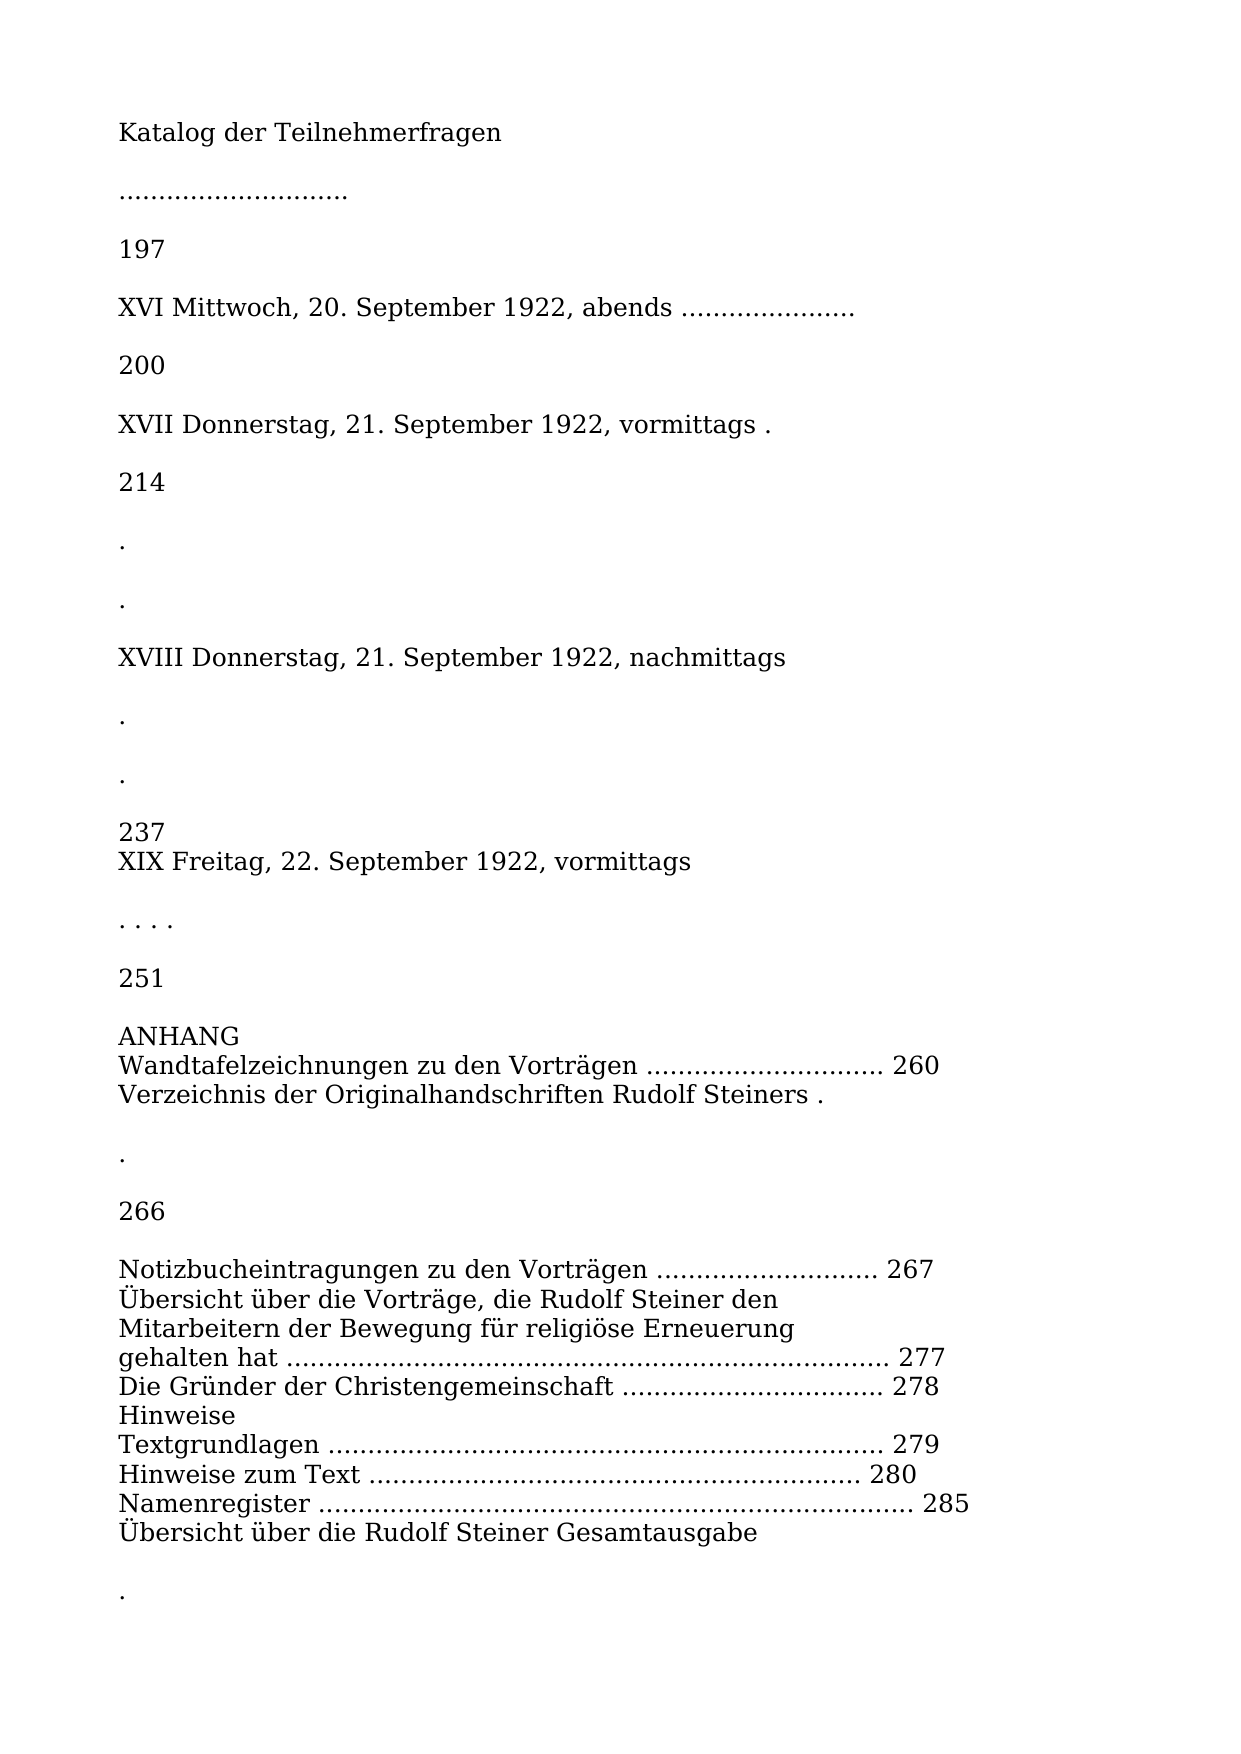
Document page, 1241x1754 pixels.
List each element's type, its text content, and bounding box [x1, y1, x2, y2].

text XVII Donnerstag, 21. September 1922, vormittags . [118, 410, 1122, 439]
text . [118, 1139, 1122, 1168]
text . [118, 1576, 1122, 1606]
text Die Gründer der Christengemeinschaft ................................. 278 [118, 1372, 1122, 1401]
text Katalog der Teilnehmerfragen [118, 118, 1122, 147]
text XVIII Donnerstag, 21. September 1922, nachmittags [118, 643, 1122, 672]
text Verzeichnis der Originalhandschriften Rudolf Steiners . [118, 1081, 1122, 1110]
text 251 [118, 964, 1122, 993]
text 200 [118, 351, 1122, 381]
text . . . . [118, 906, 1122, 935]
text 237 [118, 818, 1122, 847]
text Namenregister ........................................................................... 285 [118, 1489, 1122, 1518]
text Übersicht über die Vorträge, die Rudolf Steiner den [118, 1285, 1122, 1314]
text . [118, 760, 1122, 789]
text Mitarbeitern der Bewegung für religiöse Erneuerung [118, 1314, 1122, 1343]
text 214 [118, 468, 1122, 497]
text XIX Freitag, 22. September 1922, vormittags [118, 847, 1122, 876]
text Hinweise [118, 1401, 1122, 1431]
text Übersicht über die Rudolf Steiner Gesamtausgabe [118, 1518, 1122, 1547]
text ............................. [118, 176, 1122, 206]
text . [118, 585, 1122, 614]
text Hinweise zum Text .............................................................. 280 [118, 1460, 1122, 1489]
text ANHANG [118, 1022, 1122, 1051]
text Notizbucheintragungen zu den Vorträgen ............................ 267 [118, 1256, 1122, 1285]
text Textgrundlagen ...................................................................... 279 [118, 1431, 1122, 1460]
text . [118, 526, 1122, 556]
text XVI Mittwoch, 20. September 1922, abends ...................... [118, 293, 1122, 322]
text gehalten hat ............................................................................ 277 [118, 1343, 1122, 1372]
text 266 [118, 1197, 1122, 1226]
text 197 [118, 235, 1122, 264]
text . [118, 701, 1122, 731]
text Wandtafelzeichnungen zu den Vorträgen .............................. 260 [118, 1051, 1122, 1081]
